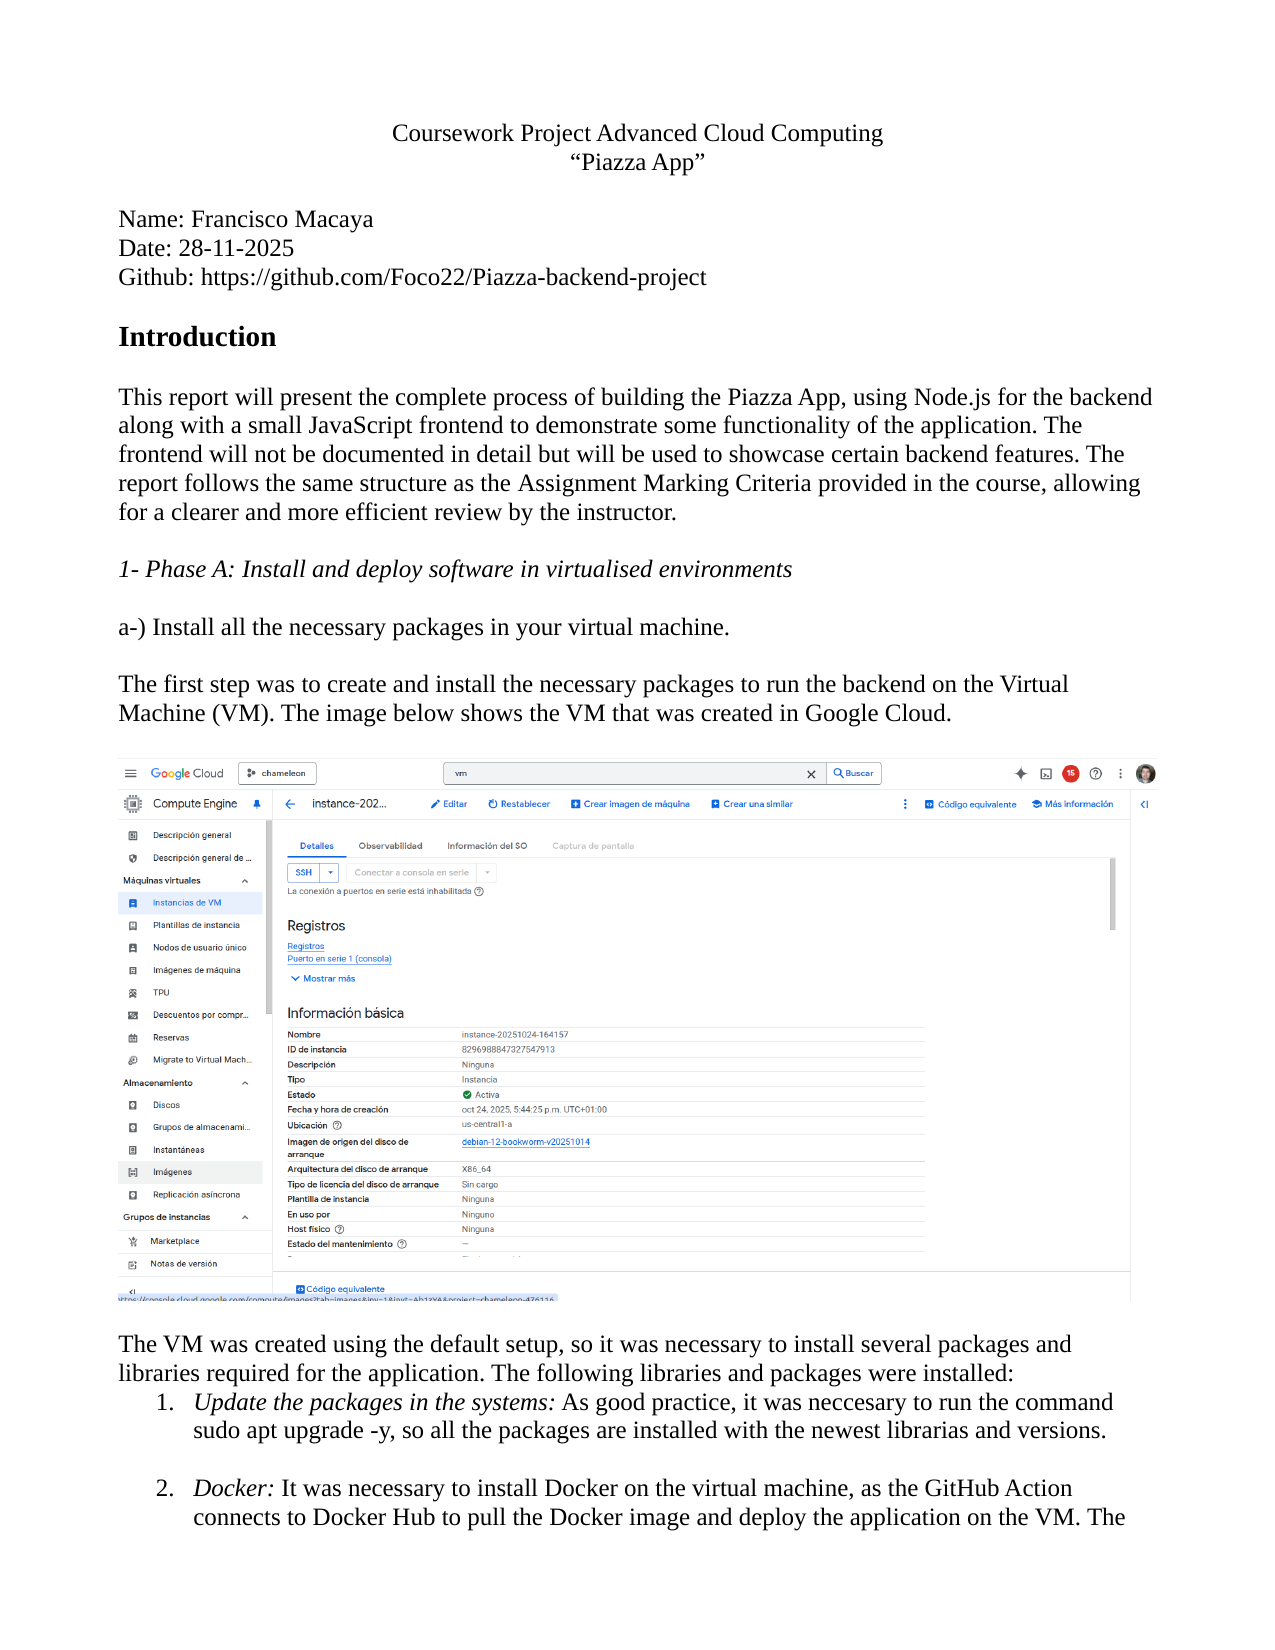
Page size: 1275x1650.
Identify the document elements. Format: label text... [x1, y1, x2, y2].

text Introduction [118, 319, 1157, 353]
text Github: https://github.com/Foco22/Piazza-backend-project [118, 262, 1157, 291]
text The VM was created using the default setup, so it was necessary to install several packages and libraries required for the application. The following libraries and packages were installed: [118, 1329, 1157, 1387]
text Coursework Project Advanced Cloud Computing [118, 118, 1157, 147]
text Name: Francisco Macaya [118, 204, 1157, 233]
text a-) Install all the necessary packages in your virtual machine. [118, 612, 1157, 640]
text “Piazza App” [118, 147, 1157, 176]
text This report will present the complete process of building the Piazza App, using Node.js for the backend along with a small JavaScript frontend to demonstrate some functionality of the application. The frontend will not be documented in detail but will be used to showcase certain backend features. The report follows the same structure as the Assignment Marking Criteria provided in the course, allowing for a clearer and more efficient review by the instructor. [118, 382, 1157, 525]
list Update the packages in the systems: As good practice, it was neccesary to run the command sudo apt upgrade -y, so all the packages are installed with the newest librarias and versions. [156, 1387, 1157, 1444]
picture [118, 755, 1157, 1301]
text Date: 28-11-2025 [118, 233, 1157, 262]
text 1- Phase A: Install and deploy software in virtualised environments [118, 554, 1157, 583]
text The first step was to create and install the necessary packages to run the backend on the Virtual Machine (VM). The image below shows the VM that was created in Google Cloud. [118, 669, 1157, 727]
list Docker: It was necessary to install Docker on the virtual machine, as the GitHub Action connects to Docker Hub to pull the Docker image and deploy the application on the VM. The [156, 1473, 1157, 1531]
